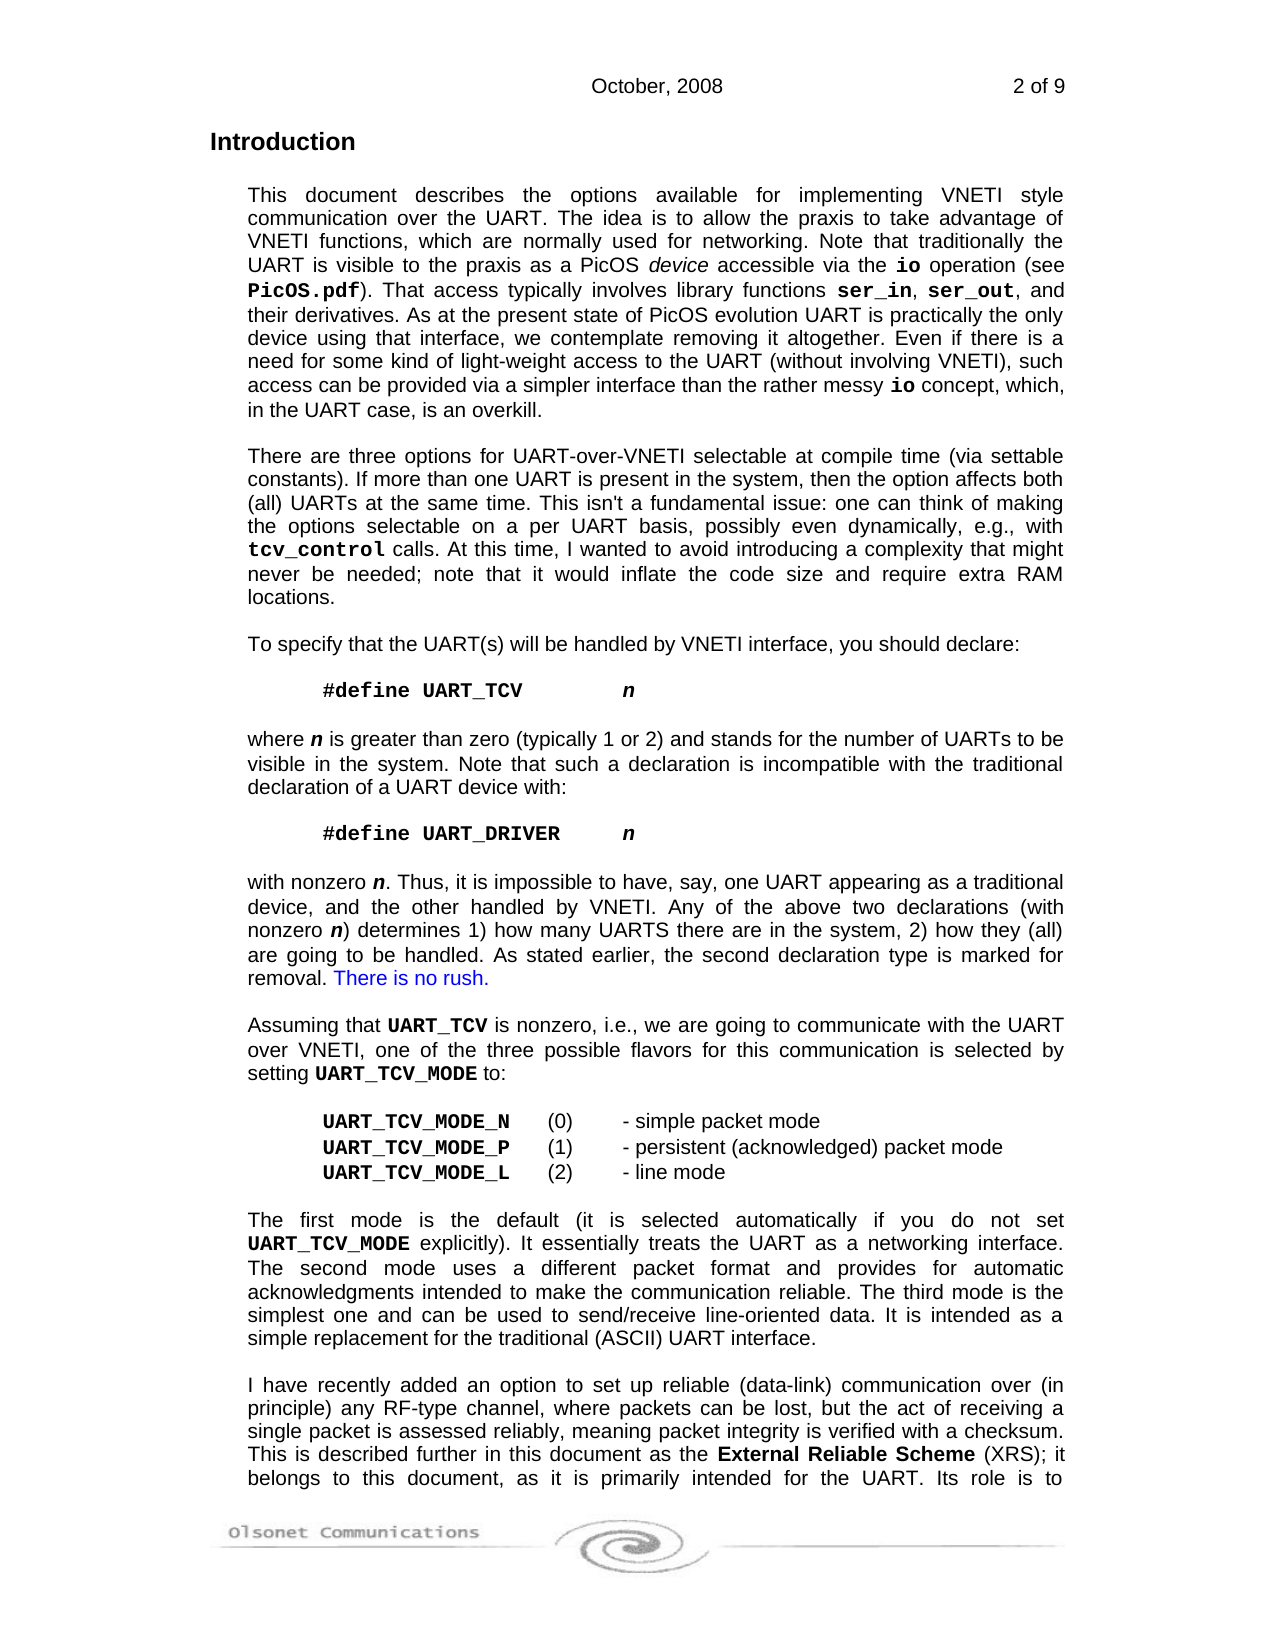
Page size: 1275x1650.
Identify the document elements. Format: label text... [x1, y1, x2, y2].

text UART_TCV_MODE_N (0) - simple packet mode [247, 1110, 1065, 1135]
subtitle Introduction [210, 128, 1065, 156]
text To specify that the UART(s) will be handled by VNETI interface, you should declare: [247, 632, 1065, 656]
text This document describes the options available for implementing VNETI style communication over the UART. The idea is to allow the praxis to take advantage of VNETI functions, which are normally used for networking. Note that traditionally the UART is visible to the praxis as a PicOS device accessible via the io operation (see PicOS.pdf). That access typically involves library functions ser_in, ser_out, and their derivatives. As at the present state of PicOS evolution UART is practically the only device using that interface, we contemplate removing it altogether. Even if there is a need for some kind of light-weight access to the UART (without involving VNETI), such access can be provided via a simpler interface than the rather messy io concept, which, in the UART case, is an overkill. [247, 183, 1065, 421]
text I have recently added an option to set up reliable (data-link) communication over (in principle) any RF-type channel, where packets can be lost, but the act of receiving a single packet is assessed reliably, meaning packet integrity is verified with a checksum. This is described further in this document as the External Reliable Scheme (XRS); it belongs to this document, as it is primarily intended for the UART. Its role is to [247, 1373, 1065, 1489]
text UART_TCV_MODE_P (1) - persistent (acknowledged) packet mode [247, 1135, 1065, 1160]
text UART_TCV_MODE_L (2) - line mode [247, 1160, 1065, 1185]
text There are three options for UART-over-VNETI selectable at compile time (via settable constants). If more than one UART is present in the system, then the option affects both (all) UARTs at the same time. This isn't a fundamental issue: one can think of making the options selectable on a per UART basis, possibly even dynamically, e.g., with tcv_control calls. At this time, I wanted to avoid introducing a complexity that might never be needed; note that it would inflate the code size and require extra RAM locations. [247, 445, 1065, 609]
text #define UART_TCV n [247, 679, 1065, 704]
text with nonzero n. Thus, it is impossible to have, say, one UART appearing as a traditional device, and the other handled by VNETI. Any of the above two declarations (with nonzero n) determines 1) how many UARTS there are in the system, 2) how they (all) are going to be handled. As stated earlier, the second declaration type is marked for removal. There is no rush. [247, 870, 1065, 990]
text #define UART_DRIVER n [247, 822, 1065, 847]
text Assuming that UART_TCV is nonzero, i.e., we are going to communicate with the UART over VNETI, one of the three possible flavors for this communication is selected by setting UART_TCV_MODE to: [247, 1013, 1065, 1087]
text where n is greater than zero (typically 1 or 2) and stands for the number of UARTs to be visible in the system. Note that such a declaration is incompatible with the traditional declaration of a UART device with: [247, 727, 1065, 799]
picture [210, 1504, 1065, 1596]
text The first mode is the default (it is selected automatically if you do not set UART_TCV_MODE explicitly). It essentially treats the UART as a networking interface. The second mode uses a different packet format and provides for automatic acknowledgments intended to make the communication reliable. The third mode is the simplest one and can be used to send/receive line-oriented data. It is intended as a simple replacement for the traditional (ASCII) UART interface. [247, 1209, 1065, 1350]
